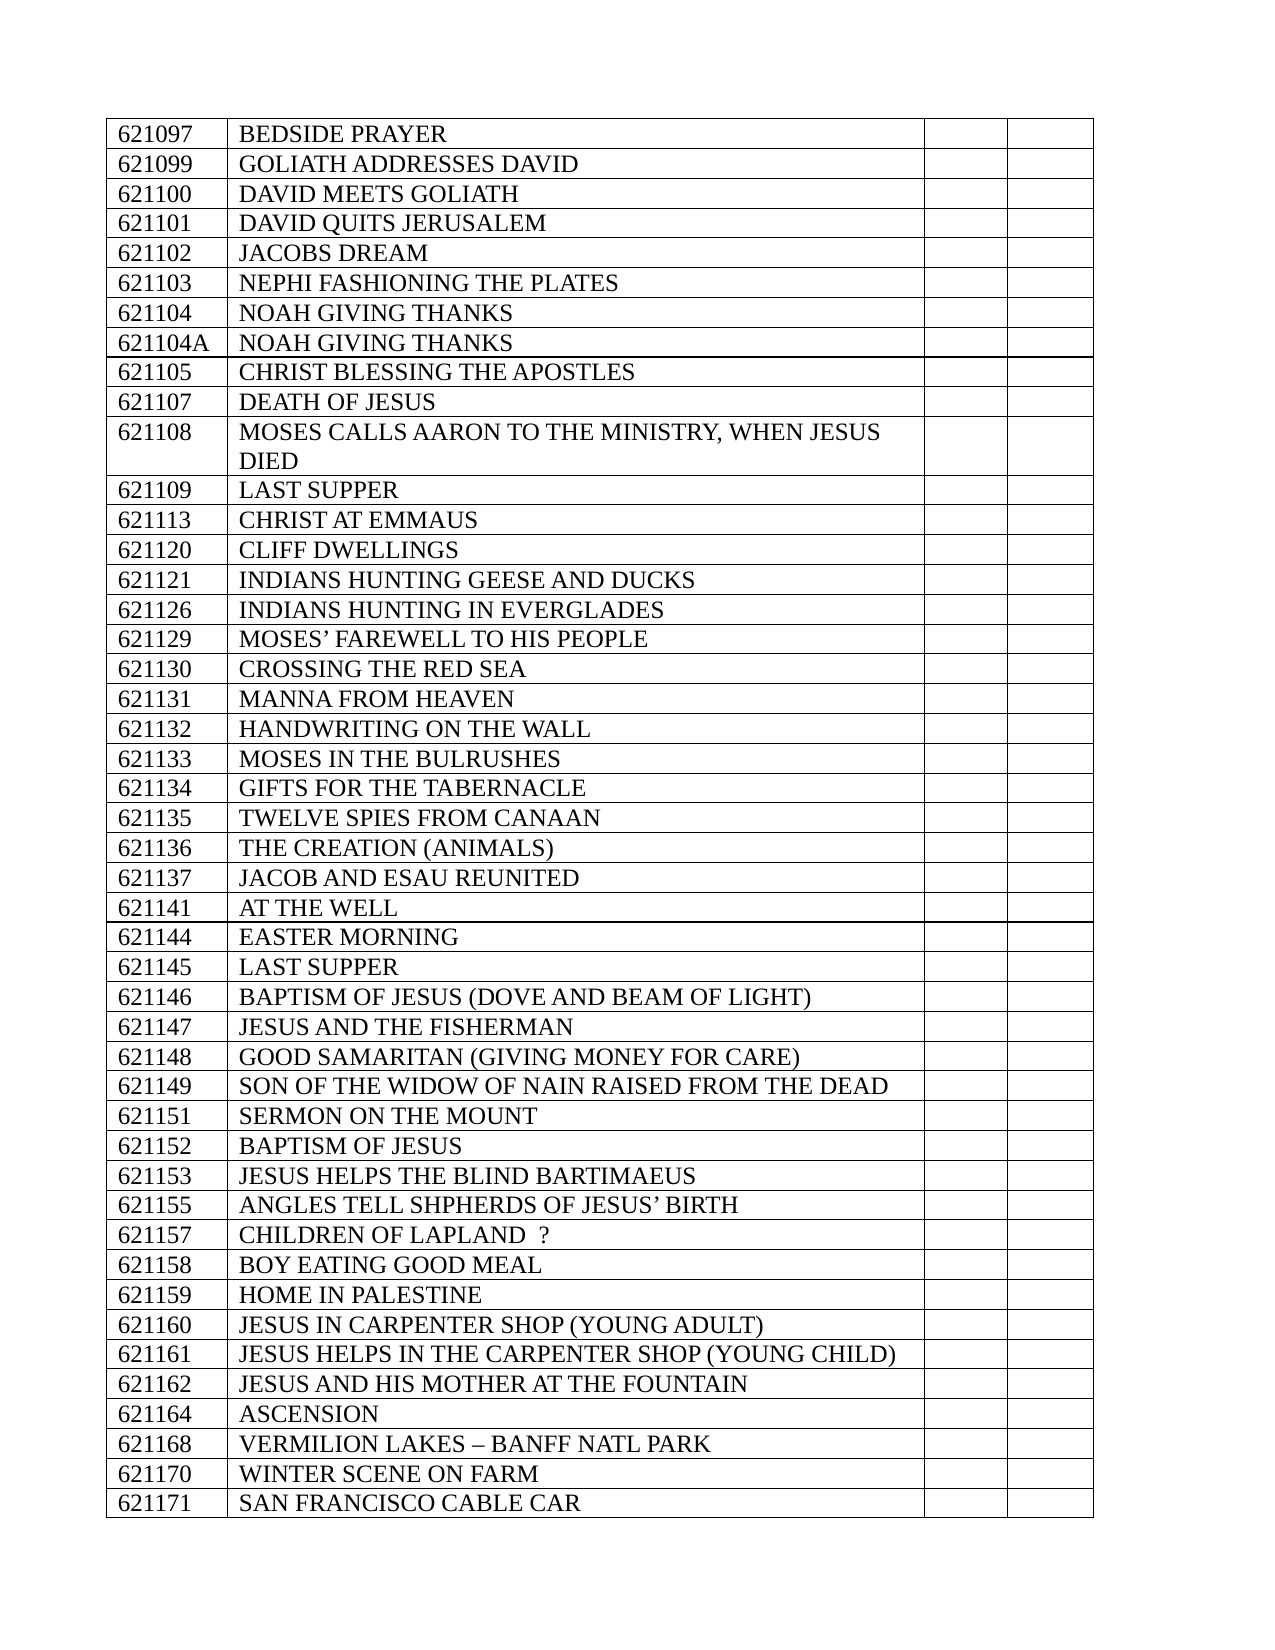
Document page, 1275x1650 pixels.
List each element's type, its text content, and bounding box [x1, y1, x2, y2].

table_cell [1008, 1399, 1093, 1428]
table_cell NOAH GIVING THANKS [228, 298, 924, 327]
table_cell [925, 1310, 1007, 1338]
table_cell 621126 [107, 595, 227, 623]
table_cell [1008, 149, 1093, 178]
table_cell [1008, 744, 1093, 772]
table_cell [1008, 923, 1093, 951]
table_cell [925, 417, 1007, 474]
table_cell ASCENSION [228, 1399, 924, 1428]
table_cell 621141 [107, 893, 227, 921]
table_cell 621151 [107, 1101, 227, 1130]
table_cell [925, 952, 1007, 981]
table_cell [925, 1131, 1007, 1160]
table_cell [925, 358, 1007, 386]
table_cell 621148 [107, 1042, 227, 1070]
table_cell [925, 863, 1007, 892]
table_cell HOME IN PALESTINE [228, 1280, 924, 1309]
table_cell GOOD SAMARITAN (GIVING MONEY FOR CARE) [228, 1042, 924, 1070]
table_cell [925, 1012, 1007, 1041]
table_cell [925, 1369, 1007, 1398]
table_cell 621105 [107, 358, 227, 386]
table_cell 621133 [107, 744, 227, 772]
table_cell 621102 [107, 238, 227, 267]
table_cell [925, 1042, 1007, 1070]
table_cell 621168 [107, 1429, 227, 1458]
table_cell [1008, 476, 1093, 504]
table_cell 621171 [107, 1489, 227, 1517]
table_cell [1008, 1459, 1093, 1487]
table_cell [925, 1250, 1007, 1279]
table_cell JACOB AND ESAU REUNITED [228, 863, 924, 892]
table_cell [925, 387, 1007, 416]
table_cell [1008, 684, 1093, 713]
table_cell [1008, 1280, 1093, 1309]
table_cell [925, 1340, 1007, 1368]
table_cell [925, 298, 1007, 327]
table_cell 621100 [107, 179, 227, 207]
table_cell [1008, 535, 1093, 564]
table_cell [1008, 505, 1093, 534]
table_cell [925, 833, 1007, 862]
table_cell SAN FRANCISCO CABLE CAR [228, 1489, 924, 1517]
table_cell SERMON ON THE MOUNT [228, 1101, 924, 1130]
table_cell VERMILION LAKES – BANFF NATL PARK [228, 1429, 924, 1458]
table_cell [1008, 1340, 1093, 1368]
table_cell INDIANS HUNTING GEESE AND DUCKS [228, 565, 924, 594]
table_cell [1008, 595, 1093, 623]
table_cell JESUS AND THE FISHERMAN [228, 1012, 924, 1041]
table_cell [1008, 833, 1093, 862]
table_cell [925, 1280, 1007, 1309]
table_cell [925, 179, 1007, 207]
table_cell CLIFF DWELLINGS [228, 535, 924, 564]
table_cell 621137 [107, 863, 227, 892]
table_cell [1008, 1101, 1093, 1130]
table_cell JESUS AND HIS MOTHER AT THE FOUNTAIN [228, 1369, 924, 1398]
table_cell [1008, 1012, 1093, 1041]
table_cell HANDWRITING ON THE WALL [228, 714, 924, 743]
table_cell JESUS HELPS IN THE CARPENTER SHOP (YOUNG CHILD) [228, 1340, 924, 1368]
table_cell CHRIST BLESSING THE APOSTLES [228, 358, 924, 386]
table_cell 621101 [107, 209, 227, 237]
table_cell 621149 [107, 1071, 227, 1100]
table_cell [925, 238, 1007, 267]
table_cell JESUS HELPS THE BLIND BARTIMAEUS [228, 1161, 924, 1189]
table_cell [925, 268, 1007, 297]
table_cell 621129 [107, 625, 227, 653]
table_cell [1008, 1489, 1093, 1517]
table_cell [925, 923, 1007, 951]
table_cell [1008, 863, 1093, 892]
table_cell 621135 [107, 803, 227, 832]
table_cell 621145 [107, 952, 227, 981]
table_cell MOSES CALLS AARON TO THE MINISTRY, WHEN JESUS DIED [228, 417, 924, 474]
table_cell [925, 476, 1007, 504]
table_cell BAPTISM OF JESUS [228, 1131, 924, 1160]
table_cell JACOBS DREAM [228, 238, 924, 267]
table_cell 621155 [107, 1191, 227, 1219]
table_cell [1008, 328, 1093, 356]
table_cell 621147 [107, 1012, 227, 1041]
table_cell [1008, 1429, 1093, 1458]
table_cell 621152 [107, 1131, 227, 1160]
table_cell 621109 [107, 476, 227, 504]
table_cell DAVID MEETS GOLIATH [228, 179, 924, 207]
table_cell SON OF THE WIDOW OF NAIN RAISED FROM THE DEAD [228, 1071, 924, 1100]
table_cell [1008, 238, 1093, 267]
table_cell BAPTISM OF JESUS (DOVE AND BEAM OF LIGHT) [228, 982, 924, 1011]
table_cell [925, 684, 1007, 713]
table_cell 621113 [107, 505, 227, 534]
table_cell GOLIATH ADDRESSES DAVID [228, 149, 924, 178]
table_cell LAST SUPPER [228, 476, 924, 504]
table_cell [1008, 1310, 1093, 1338]
table_cell [1008, 893, 1093, 921]
table_cell MANNA FROM HEAVEN [228, 684, 924, 713]
table_cell [925, 1429, 1007, 1458]
table_cell 621144 [107, 923, 227, 951]
table_cell [1008, 417, 1093, 474]
table_cell [1008, 1369, 1093, 1398]
table_cell 621132 [107, 714, 227, 743]
table_cell [925, 535, 1007, 564]
table_cell [1008, 1250, 1093, 1279]
table_cell 621153 [107, 1161, 227, 1189]
table_cell [925, 774, 1007, 802]
table_cell [1008, 209, 1093, 237]
table_cell 621104A [107, 328, 227, 356]
table_cell [925, 565, 1007, 594]
table_cell BEDSIDE PRAYER [228, 119, 924, 148]
table_cell CHILDREN OF LAPLAND ? [228, 1220, 924, 1249]
table_cell CROSSING THE RED SEA [228, 654, 924, 683]
table_cell 621099 [107, 149, 227, 178]
table_cell NOAH GIVING THANKS [228, 328, 924, 356]
table_cell [925, 1459, 1007, 1487]
table_cell 621161 [107, 1340, 227, 1368]
table_cell [925, 595, 1007, 623]
table_cell [925, 1191, 1007, 1219]
table_cell NEPHI FASHIONING THE PLATES [228, 268, 924, 297]
table_cell [1008, 982, 1093, 1011]
table_cell [925, 982, 1007, 1011]
table_cell DEATH OF JESUS [228, 387, 924, 416]
table_cell LAST SUPPER [228, 952, 924, 981]
table_cell [925, 209, 1007, 237]
table_cell 621157 [107, 1220, 227, 1249]
table_cell [1008, 803, 1093, 832]
table_cell [925, 714, 1007, 743]
table_cell [925, 744, 1007, 772]
table_cell 621108 [107, 417, 227, 474]
table_cell [925, 328, 1007, 356]
table_cell INDIANS HUNTING IN EVERGLADES [228, 595, 924, 623]
table_cell [925, 1489, 1007, 1517]
table_cell EASTER MORNING [228, 923, 924, 951]
table_cell AT THE WELL [228, 893, 924, 921]
table_cell 621103 [107, 268, 227, 297]
table_cell MOSES IN THE BULRUSHES [228, 744, 924, 772]
table_cell [1008, 952, 1093, 981]
table_cell [925, 1071, 1007, 1100]
table_cell 621130 [107, 654, 227, 683]
table_cell 621136 [107, 833, 227, 862]
table_cell [1008, 565, 1093, 594]
table_cell [1008, 119, 1093, 148]
table_cell [1008, 1161, 1093, 1189]
table_cell DAVID QUITS JERUSALEM [228, 209, 924, 237]
table_cell 621146 [107, 982, 227, 1011]
table_cell [1008, 1071, 1093, 1100]
table_cell [925, 505, 1007, 534]
table_cell 621170 [107, 1459, 227, 1487]
table_cell CHRIST AT EMMAUS [228, 505, 924, 534]
table_cell [1008, 654, 1093, 683]
table_cell [1008, 625, 1093, 653]
table_cell ANGLES TELL SHPHERDS OF JESUS’ BIRTH [228, 1191, 924, 1219]
table_cell 621162 [107, 1369, 227, 1398]
table_cell [925, 893, 1007, 921]
table_cell TWELVE SPIES FROM CANAAN [228, 803, 924, 832]
table_cell [1008, 714, 1093, 743]
table_cell WINTER SCENE ON FARM [228, 1459, 924, 1487]
table_cell 621107 [107, 387, 227, 416]
table_cell [925, 1101, 1007, 1130]
table_cell 621159 [107, 1280, 227, 1309]
table_cell [1008, 1220, 1093, 1249]
table_cell 621134 [107, 774, 227, 802]
table_cell [925, 149, 1007, 178]
table_cell MOSES’ FAREWELL TO HIS PEOPLE [228, 625, 924, 653]
table_cell JESUS IN CARPENTER SHOP (YOUNG ADULT) [228, 1310, 924, 1338]
table_cell [925, 1399, 1007, 1428]
table_cell [925, 1220, 1007, 1249]
table_cell [925, 625, 1007, 653]
table_cell [925, 803, 1007, 832]
table_cell 621131 [107, 684, 227, 713]
table_cell THE CREATION (ANIMALS) [228, 833, 924, 862]
table_cell 621164 [107, 1399, 227, 1428]
table_cell [1008, 298, 1093, 327]
table_cell 621120 [107, 535, 227, 564]
table_cell BOY EATING GOOD MEAL [228, 1250, 924, 1279]
table_cell GIFTS FOR THE TABERNACLE [228, 774, 924, 802]
table_cell [1008, 387, 1093, 416]
table_cell 621121 [107, 565, 227, 594]
table_cell [1008, 1042, 1093, 1070]
table_cell [1008, 179, 1093, 207]
table_cell [925, 1161, 1007, 1189]
table_cell [1008, 268, 1093, 297]
table_cell 621097 [107, 119, 227, 148]
table_cell [1008, 774, 1093, 802]
table_cell 621104 [107, 298, 227, 327]
table_cell 621160 [107, 1310, 227, 1338]
table_cell [1008, 1131, 1093, 1160]
table_cell [1008, 1191, 1093, 1219]
table_cell [925, 654, 1007, 683]
table_cell [925, 119, 1007, 148]
table_cell 621158 [107, 1250, 227, 1279]
table_cell [1008, 358, 1093, 386]
